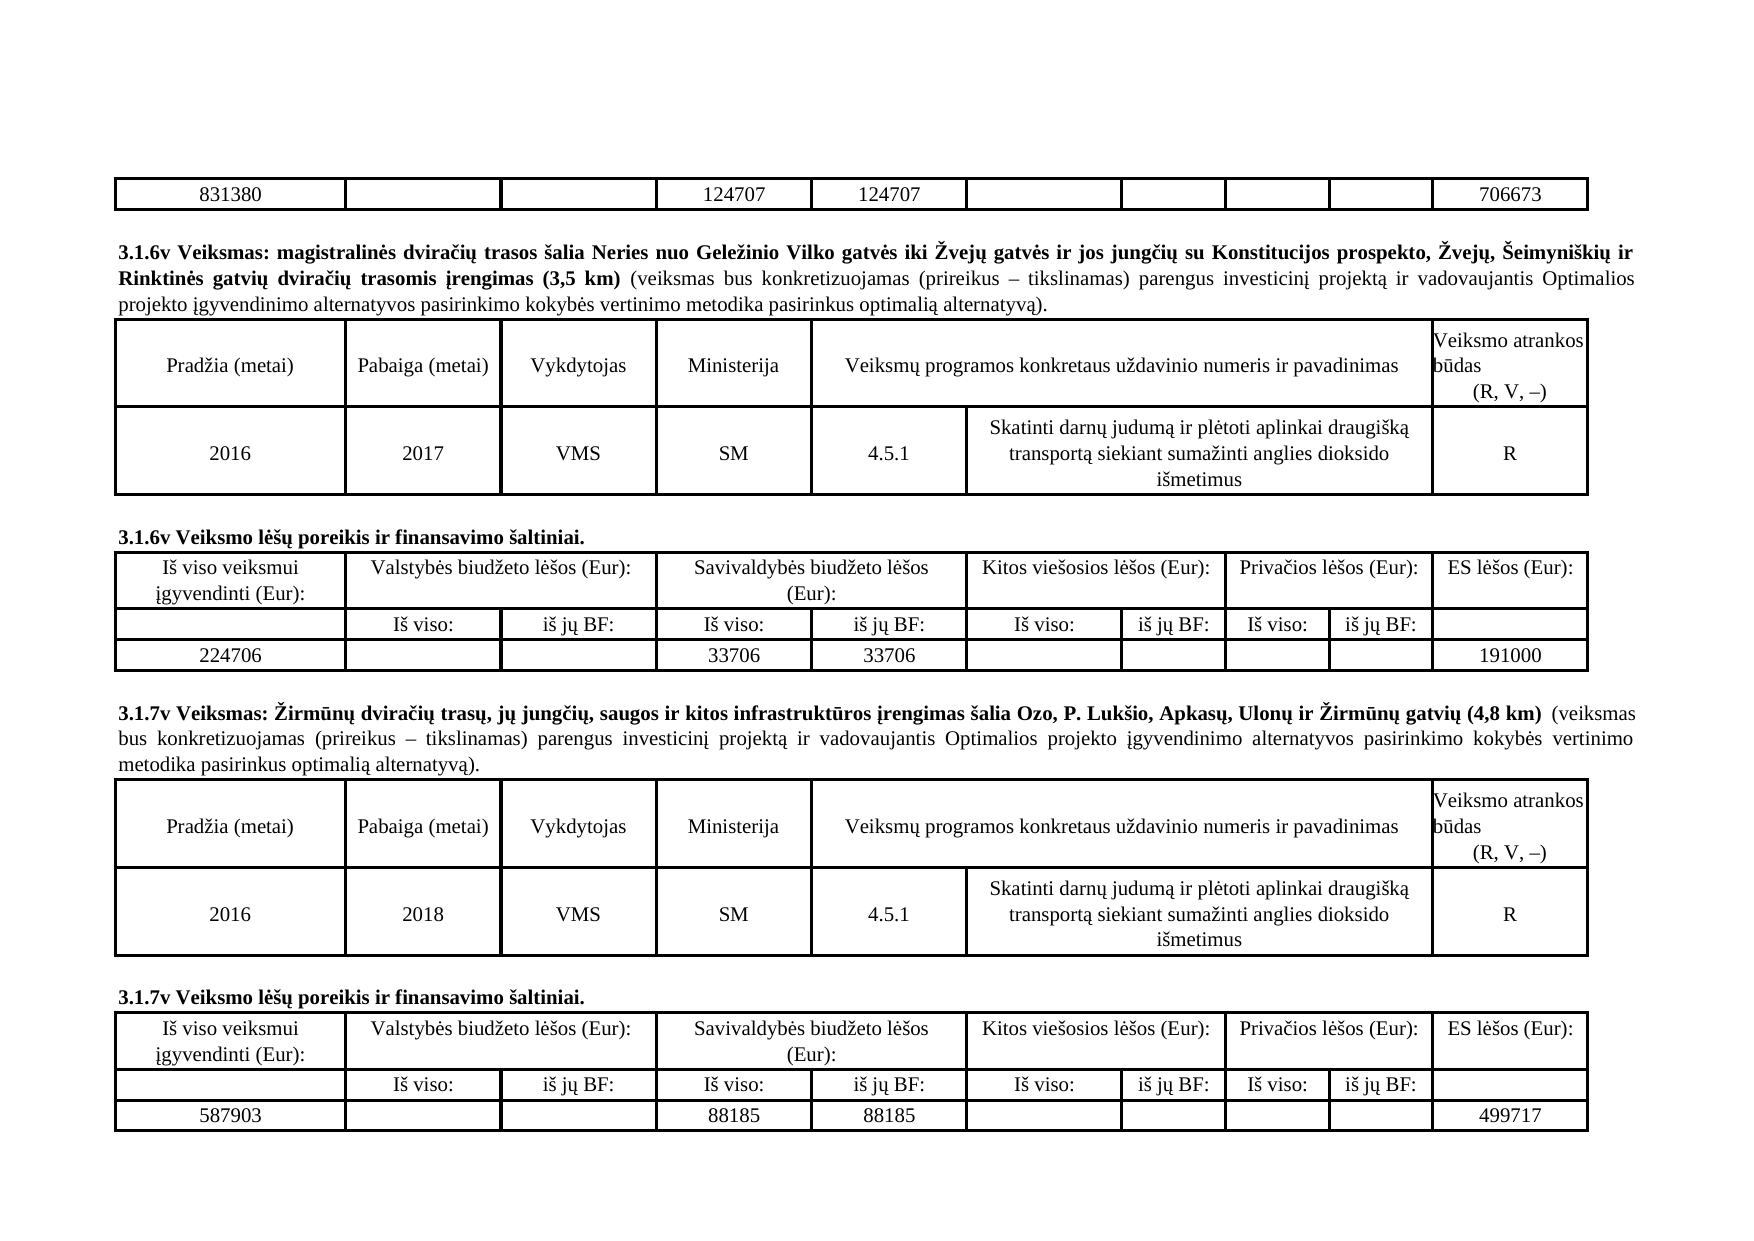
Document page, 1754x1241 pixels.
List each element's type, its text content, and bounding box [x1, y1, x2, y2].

table_cell [503, 1102, 655, 1129]
table_cell [1434, 1071, 1586, 1098]
table_cell [1123, 1102, 1224, 1129]
table_cell [968, 641, 1120, 668]
table_cell iš jų BF: [1123, 1071, 1224, 1098]
table_cell 4.5.1 [813, 408, 965, 493]
table_cell iš jų BF: [503, 1071, 655, 1098]
table_cell iš jų BF: [1123, 610, 1224, 638]
table_cell 499717 [1434, 1102, 1586, 1129]
table_cell [347, 641, 499, 668]
table_cell 124707 [658, 180, 810, 208]
table_cell VMS [503, 869, 655, 953]
table_header Veiksmo atrankos būdas (R, V, –) [1434, 781, 1586, 866]
table_header Pradžia (metai) [117, 321, 344, 405]
table_cell 191000 [1434, 641, 1586, 668]
table_header Veiksmo atrankos būdas (R, V, –) [1434, 321, 1586, 405]
table_header Iš viso veiksmui įgyvendinti (Eur): [117, 554, 344, 607]
table_cell R [1434, 408, 1586, 493]
table_header Pabaiga (metai) [347, 781, 499, 866]
table_cell [117, 610, 344, 638]
table_cell Iš viso: [658, 610, 810, 638]
table_cell 706673 [1434, 180, 1586, 208]
table_cell [1331, 641, 1431, 668]
table_cell iš jų BF: [1331, 1071, 1431, 1098]
table_cell [503, 641, 655, 668]
table_cell Iš viso: [1227, 610, 1328, 638]
table_header Privačios lėšos (Eur): [1227, 1014, 1431, 1068]
table_header Savivaldybės biudžeto lėšos (Eur): [658, 554, 965, 607]
table_cell [1227, 1102, 1328, 1129]
table_header Pradžia (metai) [117, 781, 344, 866]
table_cell iš jų BF: [813, 610, 965, 638]
table_header Ministerija [658, 321, 810, 405]
table_cell 88185 [813, 1102, 965, 1129]
table_cell 33706 [658, 641, 810, 668]
table_header Valstybės biudžeto lėšos (Eur): [347, 1014, 655, 1068]
table_cell Iš viso: [658, 1071, 810, 1098]
table_header ES lėšos (Eur): [1434, 1014, 1586, 1068]
table_cell 2016 [117, 869, 344, 953]
table_header Veiksmų programos konkretaus uždavinio numeris ir pavadinimas [813, 781, 1431, 866]
table_cell SM [658, 869, 810, 953]
table_header Valstybės biudžeto lėšos (Eur): [347, 554, 655, 607]
text 3.1.7v Veiksmo lėšų poreikis ir finansavimo šaltiniai. [118, 985, 1636, 1009]
table_header Vykdytojas [503, 321, 655, 405]
table_cell [1227, 641, 1328, 668]
table_cell 124707 [813, 180, 965, 208]
text 3.1.7v Veiksmas: Žirmūnų dviračių trasų, jų jungčių, saugos ir kitos infrastruktūros įrengimas šalia Ozo, P. Lukšio, Apkasų, Ulonų ir Žirmūnų gatvių (4,8 km) (veiksmas bus konkretizuojamas (prireikus – tikslinamas) parengus investicinį projektą ir vadovaujantis Optimalios projekto įgyvendinimo alternatyvos pasirinkimo kokybės vertinimo metodika pasirinkus optimalią alternatyvą). [118, 700, 1636, 776]
table_header Vykdytojas [503, 781, 655, 866]
table_header Ministerija [658, 781, 810, 866]
table_cell [347, 180, 499, 208]
table_cell 2016 [117, 408, 344, 493]
table_cell 4.5.1 [813, 869, 965, 953]
table_cell [968, 1102, 1120, 1129]
table_cell 2017 [347, 408, 499, 493]
table_cell 831380 [117, 180, 344, 208]
table_cell [347, 1102, 499, 1129]
table_cell 587903 [117, 1102, 344, 1129]
text 3.1.6v Veiksmo lėšų poreikis ir finansavimo šaltiniai. [118, 525, 1636, 549]
table_cell Iš viso: [968, 1071, 1120, 1098]
table_header Kitos viešosios lėšos (Eur): [968, 554, 1224, 607]
table_cell 88185 [658, 1102, 810, 1129]
table_cell VMS [503, 408, 655, 493]
table_cell [503, 180, 655, 208]
table_header Kitos viešosios lėšos (Eur): [968, 1014, 1224, 1068]
table_cell SM [658, 408, 810, 493]
table_cell [1123, 180, 1224, 208]
table_cell [1331, 1102, 1431, 1129]
table_cell Iš viso: [1227, 1071, 1328, 1098]
table_cell iš jų BF: [1331, 610, 1431, 638]
table_cell Iš viso: [347, 610, 499, 638]
table_cell [117, 1071, 344, 1098]
table_cell Skatinti darnų judumą ir plėtoti aplinkai draugišką transportą siekiant sumažinti anglies dioksido išmetimus [968, 869, 1431, 953]
table_cell [968, 180, 1120, 208]
table_header Privačios lėšos (Eur): [1227, 554, 1431, 607]
table_cell [1331, 180, 1431, 208]
table_cell R [1434, 869, 1586, 953]
table_cell Skatinti darnų judumą ir plėtoti aplinkai draugišką transportą siekiant sumažinti anglies dioksido išmetimus [968, 408, 1431, 493]
table_cell Iš viso: [968, 610, 1120, 638]
table_cell 33706 [813, 641, 965, 668]
table_cell Iš viso: [347, 1071, 499, 1098]
table_header Veiksmų programos konkretaus uždavinio numeris ir pavadinimas [813, 321, 1431, 405]
table_header Savivaldybės biudžeto lėšos (Eur): [658, 1014, 965, 1068]
table_cell iš jų BF: [813, 1071, 965, 1098]
table_cell [1123, 641, 1224, 668]
table_cell iš jų BF: [503, 610, 655, 638]
table_header Pabaiga (metai) [347, 321, 499, 405]
table_cell [1434, 610, 1586, 638]
table_cell 224706 [117, 641, 344, 668]
table_header Iš viso veiksmui įgyvendinti (Eur): [117, 1014, 344, 1068]
table_cell [1227, 180, 1328, 208]
table_cell 2018 [347, 869, 499, 953]
table_header ES lėšos (Eur): [1434, 554, 1586, 607]
text 3.1.6v Veiksmas: magistralinės dviračių trasos šalia Neries nuo Geležinio Vilko gatvės iki Žvejų gatvės ir jos jungčių su Konstitucijos prospekto, Žvejų, Šeimyniškių ir Rinktinės gatvių dviračių trasomis įrengimas (3,5 km) (veiksmas bus konkretizuojamas (prireikus – tikslinamas) parengus investicinį projektą ir vadovaujantis Optimalios projekto įgyvendinimo alternatyvos pasirinkimo kokybės vertinimo metodika pasirinkus optimalią alternatyvą). [118, 240, 1636, 316]
